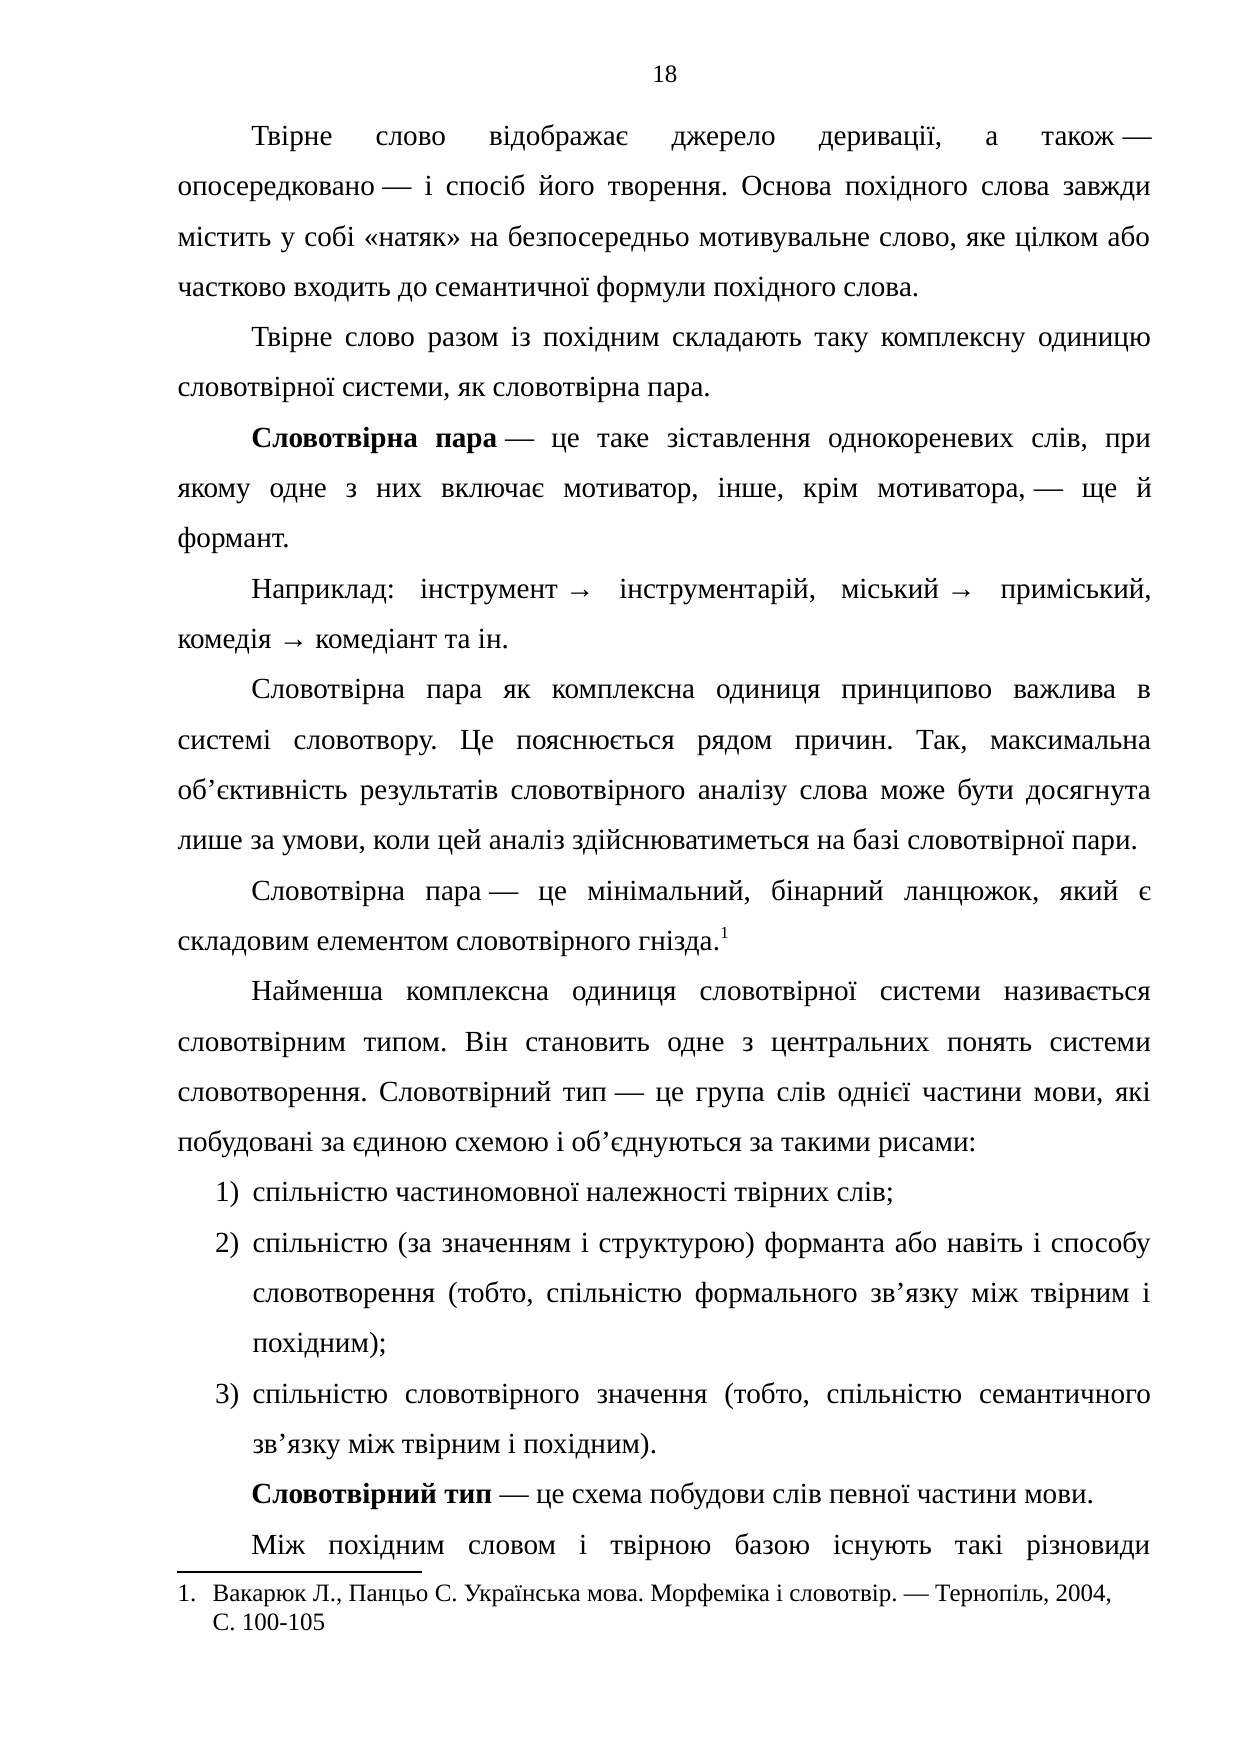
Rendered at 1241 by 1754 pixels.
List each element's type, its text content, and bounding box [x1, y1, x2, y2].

text Твірне слово разом із похідним складають таку комплексну одиницю словотвірної системи, як словотвірна пара. [177, 319, 1152, 403]
text Словотвірна пара — це мінімальний, бінарний ланцюжок, який є складовим елементом словотвірного гнізда. [177, 873, 1152, 957]
text Між похідним словом і твірною базою існують такі різновиди [177, 1527, 1152, 1560]
text Словотвірна пара — це таке зіставлення однокореневих слів, при якому одне з них включає мотиватор, інше, крім мотиватора, — ще й формант. [177, 420, 1152, 554]
text Найменша комплексна одиниця словотвірної системи називається словотвірним типом. Він становить одне з центральних понять системи словотворення. Словотвірний тип — це група слів однієї частини мови, які побудовані за єдиною схемою і об’єднуються за такими рисами: [177, 973, 1152, 1158]
text Наприклад: інструмент → інструментарій, міський → приміський, комедія → комедіант та ін. [177, 571, 1152, 655]
text Вакарюк Л., Панцьо С. Українська мова. Морфеміка і словотвір. — Тернопіль, 2004, C. 100‑105 [177, 1578, 1152, 1636]
list спільністю словотвірного значення (тобто, спільністю семантичного зв’язку між твірним і похідним). [215, 1376, 1152, 1460]
list спільністю частиномовної належності твірних слів; [215, 1174, 1152, 1208]
text Словотвірний тип — це схема побудови слів певної частини мови. [177, 1476, 1152, 1510]
list спільністю (за значенням і структурою) форманта або навіть і способу словотворення (тобто, спільністю формального зв’язку між твірним і похідним); [215, 1225, 1152, 1359]
text Твірне слово відображає джерело деривації, а також — опосередковано — і спосіб його творення. Основа похідного слова завжди містить у собі «натяк» на безпосередньо мотивувальне слово, яке цілком або частково входить до семантичної формули похідного слова. [177, 118, 1152, 302]
text Словотвірна пара як комплексна одиниця принципово важлива в системі словотвору. Це пояснюється рядом причин. Так, максимальна об’єктивність результатів словотвірного аналізу слова може бути досягнута лише за умови, коли цей аналіз здійснюватиметься на базі словотвірної пари. [177, 671, 1152, 856]
